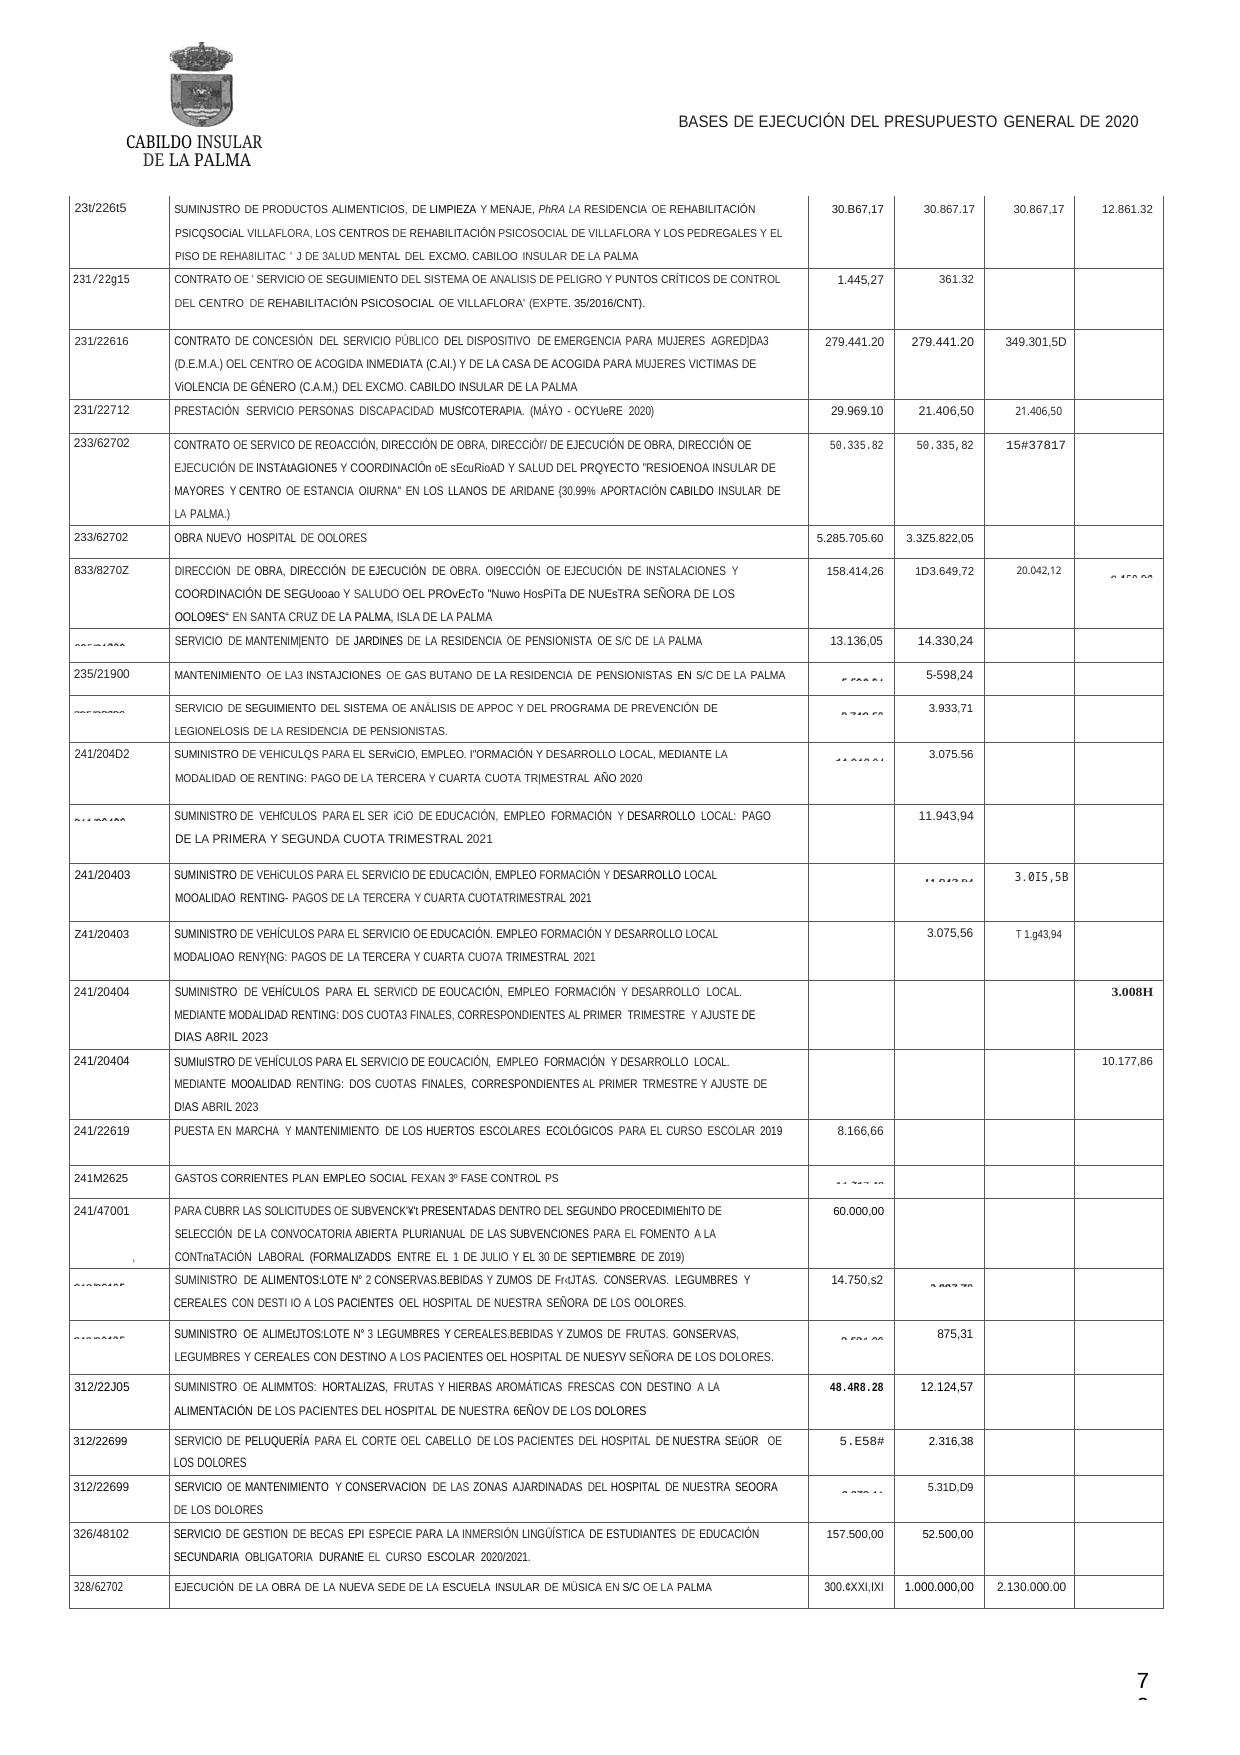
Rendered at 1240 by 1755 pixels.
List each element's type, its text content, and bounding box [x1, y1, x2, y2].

table_cell [985, 1430, 1074, 1475]
table_cell 361.32 [895, 269, 984, 329]
table_cell [895, 864, 984, 921]
table_header 12.861.32 [1075, 196, 1163, 268]
table_cell 279.441.20 [895, 330, 984, 399]
table_cell 2.130.000.00 [985, 1576, 1074, 1608]
table_cell SUMINISTRO DE VEHfCULOS PARA EL SER iCiO DE EDUCACIÓN, EMPLEO FORMACIÓN Y DESARROLLO LOCAL: PAGO DE LA PRIMERA Y SEGUNDA CUOTA TRIMESTRAL 2021 [170, 805, 808, 863]
table_cell 326/48102 [70, 1523, 169, 1575]
table_header SUMINJSTRO DE PRODUCTOS ALIMENTICIOS, DE LIMPIEZA Y MENAJE, PhRA LA RESIDENCIA OE REHABILITACIÓN PSICQSOCiAL VILLAFLORA, LOS CENTROS DE REHABILITACIÓN PSICOSOCIAL DE VILLAFLORA Y LOS PEDREGALES Y EL PISO DE REHA8ILITAC ' J DE 3ALUD MENTAL DEL EXCMO. CABILOO INSULAR DE LA PALMA [170, 196, 808, 268]
table_cell 20.042,12 [985, 559, 1074, 628]
table_cell [809, 1050, 894, 1119]
table_cell 10.177,86 [1075, 1050, 1163, 1119]
table_cell [809, 663, 894, 695]
table_cell [985, 1199, 1074, 1268]
table_cell Z41/20403 [70, 922, 169, 979]
table_cell SUMINISTRO DE VEHiCULOS PARA EL SERVICIO DE EDUCACIÓN, EMPLEO FORMACIÓN Y DESARROLLO LOCAL MOOALIDAO RENTING- PAGOS DE LA TERCERA Y CUARTA CUOTATRIMESTRAL 2021 [170, 864, 808, 921]
table_cell [985, 981, 1074, 1049]
table_cell 312/22J05 [70, 1375, 169, 1428]
table_cell [809, 743, 894, 804]
table_cell [985, 696, 1074, 742]
table_cell 15#37817 [985, 434, 1074, 525]
table_cell [985, 1120, 1074, 1165]
table_cell 2.316,38 [895, 1430, 984, 1475]
table_cell 3.3Z5.822,05 [895, 526, 984, 557]
table_cell 1.000.000,00 [895, 1576, 984, 1608]
table_cell 52.500,00 [895, 1523, 984, 1575]
table_cell 241/20403 [70, 864, 169, 921]
table_cell [1075, 1120, 1163, 1165]
table_cell [1075, 330, 1163, 399]
table_cell 14.330,24 [895, 629, 984, 662]
table_cell [809, 1321, 894, 1374]
table_cell 158.414,26 [809, 559, 894, 628]
table_cell [1075, 1166, 1163, 1198]
table_cell 50.335.82 [809, 434, 894, 525]
table_cell [809, 922, 894, 979]
table_cell SUMIuISTRO DE VEHÍCULOS PARA EL SERVICIO DE EOUCACIÓN, EMPLEO FORMACIÓN Y DESARROLLO LOCAL. MEDIANTE MOOALIDAD RENTING: DOS CUOTAS FINALES, CORRESPONDIENTES AL PRIMER TRMESTRE Y AJUSTE DE D!AS ABRIL 2023 [170, 1050, 808, 1119]
table_cell SUMINISTRO DE VEHÍCULOS PARA EL SERVICIO OE EDUCACIÓN. EMPLEO FORMACIÓN Y DESARROLLO LOCAL MODALIOAO RENY{NG: PAGOS DE LA TERCERA Y CUARTA CUO7A TRIMESTRAL 2021 [170, 922, 808, 979]
table_cell [1075, 696, 1163, 742]
table_cell 21.406,50 [895, 400, 984, 432]
table_cell [70, 1269, 169, 1320]
table_cell SUMINISTRO DE VEHICULQS PARA EL SERviCIO, EMPLEO. I"ORMACIÓN Y DESARROLLO LOCAL, MEDIANTE LA MODALIDAD OE RENTING: PAGO DE LA TERCERA Y CUARTA CUOTA TR|MESTRAL AÑO 2020 [170, 743, 808, 804]
table_cell SUMINISTRO OE ALIMMTOS: HORTALIZAS, FRUTAS Y HIERBAS AROMÁTICAS FRESCAS CON DESTINO A LA ALIMENTACIÓN DE LOS PACIENTES DEL HOSPITAL DE NUESTRA 6EÑOV DE LOS DOLORES [170, 1375, 808, 1428]
table_cell [1075, 1430, 1163, 1475]
table_cell 233/62702 [70, 434, 169, 525]
table_cell 231/22712 [70, 400, 169, 432]
table_cell [1075, 526, 1163, 557]
table_cell [1075, 1269, 1163, 1320]
table_cell [809, 981, 894, 1049]
table_cell [809, 805, 894, 863]
table_cell 3.075.56 [895, 743, 984, 804]
table_cell [1075, 434, 1163, 525]
table_cell 349.301,5D [985, 330, 1074, 399]
table_cell 29.969.10 [809, 400, 894, 432]
table_cell 21.406,50 [985, 400, 1074, 432]
table_cell [985, 526, 1074, 557]
table_cell SERVICIO DE SEGUIMIENTO DEL SISTEMA OE ANÁLISIS DE APPOC Y DEL PROGRAMA DE PREVENCIÓN DE LEGIONELOSIS DE LA RESIDENCIA DE PENSIONISTAS. [170, 696, 808, 742]
table_cell DIRECCION DE OBRA, DIRECCIÓN DE EJECUCIÓN DE OBRA. OI9ECCIÓN OE EJECUCIÓN DE INSTALACIONES Y COORDINACIÓN DE SEGUooao Y SALUDO OEL PROvEcTo "Nuwo HosPiTa DE NUEsTRA SEÑORA DE LOS OOLO9ES“ EN SANTA CRUZ DE LA PALMA, ISLA DE LA PALMA [170, 559, 808, 628]
table_cell SUMINISTRO OE ALIMEtJTOS:LOTE N° 3 LEGUMBRES Y CEREALES.BEBIDAS Y ZUMOS DE FRUTAS. GONSERVAS, LEGUMBRES Y CEREALES CON DESTINO A LOS PACIENTES OEL HOSPITAL DE NUESYV SEÑORA DE LOS DOLORES. [170, 1321, 808, 1374]
table_cell 3.0I5,5B [985, 864, 1074, 921]
table_cell SERVICIO DE GESTION DE BECAS EPI ESPECIE PARA LA INMERSIÓN LINGÜÍSTICA DE ESTUDIANTES DE EDUCACIÓN SECUNDARIA OBLIGATORIA DURANtE EL CURSO ESCOLAR 2020/2021. [170, 1523, 808, 1575]
table_cell [1075, 1576, 1163, 1608]
table_cell 8.166,66 [809, 1120, 894, 1165]
table_cell MANTENIMIENTO OE LA3 INSTAJCIONES OE GAS BUTANO DE LA RESIDENCIA DE PENSIONISTAS EN S/C DE LA PALMA [170, 663, 808, 695]
table_cell SUMINISTRO DE VEHÍCULOS PARA EL SERVICD DE EOUCACIÓN, EMPLEO FORMACIÓN Y DESARROLLO LOCAL. MEDIANTE MODALIDAD RENTING: DOS CUOTA3 FINALES, CORRESPONDIENTES AL PRIMER TRIMESTRE Y AJUSTE DE DIAS A8RIL 2023 [170, 981, 808, 1049]
table_cell 300.¢XXI,IXI [809, 1576, 894, 1608]
table_cell 279.441.20 [809, 330, 894, 399]
table_cell 241/20404 [70, 981, 169, 1049]
table_cell CONTRATO OE ' SERVICIO OE SEGUIMIENTO DEL SISTEMA OE ANALISIS DE PELIGRO Y PUNTOS CRÍTICOS DE CONTROL DEL CENTRO DE REHABILITACIÓN PSICOSOCIAL OE VILLAFLORA' (EXPTE. 35/2016/CNT). [170, 269, 808, 329]
table_cell [985, 1476, 1074, 1521]
table_cell [895, 1166, 984, 1198]
table_cell 13.136,05 [809, 629, 894, 662]
table_cell 3.008H [1075, 981, 1163, 1049]
table_cell PUESTA EN MARCHA Y MANTENIMIENTO DE LOS HUERTOS ESCOLARES ECOLÓGICOS PARA EL CURSO ESCOLAR 2019 [170, 1120, 808, 1165]
table_cell [1075, 559, 1163, 628]
table_cell [895, 1120, 984, 1165]
table_cell 241/22619 [70, 1120, 169, 1165]
table_cell [1075, 663, 1163, 695]
table_cell OBRA NUEVO HOSPITAL DE OOLORES [170, 526, 808, 557]
table_cell [809, 864, 894, 921]
table_header 30.B67,17 [809, 196, 894, 268]
table_cell 12.124,57 [895, 1375, 984, 1428]
table_header 30.867,17 [985, 196, 1074, 268]
table_cell [1075, 1523, 1163, 1575]
table_cell 241/20404 [70, 1050, 169, 1119]
table_cell [70, 696, 169, 742]
table_cell 1.445,27 [809, 269, 894, 329]
table_cell PARA CUBRR LAS SOLICITUDES OE SUBVENCK'¥'t PRESENTADAS DENTRO DEL SEGUNDO PROCEDIMIEhITO DE SELECCIÓN DE LA CONVOCATORIA ABIERTA PLURIANUAL DE LAS SUBVENCIONES PARA EL FOMENTO A LA CONTnaTACIÓN LABORAL (FORMALIZADDS ENTRE EL 1 DE JULIO Y EL 30 DE SEPTIEMBRE DE Z019) [170, 1199, 808, 1268]
table_cell 875,31 [895, 1321, 984, 1374]
table_cell [895, 1269, 984, 1320]
table_cell [895, 981, 984, 1049]
table_cell 1D3.649,72 [895, 559, 984, 628]
table_cell [985, 743, 1074, 804]
table_cell SERVICIO OE MANTENIMIENTO Y CONSERVACION DE LAS ZONAS AJARDINADAS DEL HOSPITAL DE NUESTRA SEOORA DE LOS DOLORES [170, 1476, 808, 1521]
table_cell SERVICIO DE PELUQUERÍA PARA EL CORTE OEL CABELLO DE LOS PACIENTES DEL HOSPITAL DE NUESTRA SEúOR OE LOS DOLORES [170, 1430, 808, 1475]
table_cell [895, 1050, 984, 1119]
picture [169, 42, 233, 127]
table_cell [1075, 805, 1163, 863]
table_cell 157.500,00 [809, 1523, 894, 1575]
table_cell PRESTACIÓN SERVICIO PERSONAS DISCAPACIDAD MUSfCOTERAPIA. (MÁYO - OCYUeRE 2020) [170, 400, 808, 432]
table_cell 5.E58# [809, 1430, 894, 1475]
table_cell [1075, 400, 1163, 432]
table_cell [1075, 629, 1163, 662]
table_cell EJECUCIÓN DE LA OBRA DE LA NUEVA SEDE DE LA ESCUELA INSULAR DE MÜSICA EN S/C OE LA PALMA [170, 1576, 808, 1608]
table_cell [1075, 1375, 1163, 1428]
table_cell [1075, 269, 1163, 329]
table_cell 14.750,s2 [809, 1269, 894, 1320]
table_cell [1075, 864, 1163, 921]
table_cell 233/62702 [70, 526, 169, 557]
table_cell 328/62702 [70, 1576, 169, 1608]
table_cell 5.285.705.60 [809, 526, 894, 557]
table_cell [70, 629, 169, 662]
table_cell [985, 1523, 1074, 1575]
table_cell [1075, 743, 1163, 804]
table_cell 50.335,82 [895, 434, 984, 525]
table_cell 5-598,24 [895, 663, 984, 695]
table_header 30.867.17 [895, 196, 984, 268]
table_cell 48.4R8.28 [809, 1375, 894, 1428]
table_cell [985, 629, 1074, 662]
table_cell 60.000,00 [809, 1199, 894, 1268]
table_cell 235/21900 [70, 663, 169, 695]
table_cell [985, 269, 1074, 329]
table_cell [809, 1166, 894, 1198]
table_cell 241M2625 [70, 1166, 169, 1198]
table_cell 833/8270Z [70, 559, 169, 628]
table_cell CONTRATO DE CONCESIÓN DEL SERVICIO PÚBLICO DEL DISPOSITIVO DE EMERGENCIA PARA MUJERES AGRED]DA3 (D.E.M.A.) OEL CENTRO OE ACOGIDA INMEDIATA (C.AI.) Y DE LA CASA DE ACOGIDA PARA MUJERES VICTIMAS DE ViOLENClA DE GÉNERO (C.A.M,) DEL EXCMO. CABILDO INSULAR DE LA PALMA [170, 330, 808, 399]
table_cell [1075, 1199, 1163, 1268]
table_cell CONTRATO OE SERVICO DE REOACCIÓN, DIRECCIÓN DE OBRA, DIRECCiÓI'/ DE EJECUCIÓN DE OBRA, DIRECCIÓN OE EJECUCIÓN DE lNSTAtAGIONE5 Y COORDINAClÓn oE sEcuRioAD Y SALUD DEL PRQYECTO ”RESIOENOA INSULAR DE MAYORES Y CENTRO OE ESTANCIA OIURNA" EN LOS LLANOS DE ARIDANE {30.99% APORTACIÓN CABILDO INSULAR DE LA PALMA.) [170, 434, 808, 525]
table_cell GASTOS CORRIENTES PLAN EMPLEO SOCIAL FEXAN 3º FASE CONTROL PS [170, 1166, 808, 1198]
table_cell [70, 1321, 169, 1374]
table_cell [985, 1166, 1074, 1198]
table_cell [1075, 1476, 1163, 1521]
table_cell [985, 663, 1074, 695]
table_cell [985, 1050, 1074, 1119]
table_cell [985, 805, 1074, 863]
table_cell SERVICIO DE MANTENIM|ENTO DE JARDINES DE LA RESIDENCIA OE PENSIONISTA OE S/C DE LA PALMA [170, 629, 808, 662]
table_cell [895, 1199, 984, 1268]
table_cell 5.31D,D9 [895, 1476, 984, 1521]
table_cell [1075, 1321, 1163, 1374]
table_cell 241/204D2 [70, 743, 169, 804]
table_header 23t/226t5 [70, 196, 169, 268]
table_cell [985, 1321, 1074, 1374]
table_cell 312/22699 [70, 1430, 169, 1475]
table_cell 231/22616 [70, 330, 169, 399]
table_cell [985, 1375, 1074, 1428]
table_cell [809, 1476, 894, 1521]
table_cell [985, 1269, 1074, 1320]
table_cell 241/47001 , [70, 1199, 169, 1268]
table_cell 312/22699 [70, 1476, 169, 1521]
table_cell 231/22g15 [70, 269, 169, 329]
table_cell 3.075,56 [895, 922, 984, 979]
table_cell SUMINISTRO DE ALIMENTOS:LOTE N° 2 CONSERVAS.BEBIDAS Y ZUMOS DE Fr‹tJTAS. CONSERVAS. LEGUMBRES Y CEREALES CON DESTI IO A LOS PACIENTES OEL HOSPITAL DE NUESTRA SEÑORA DE LOS OOLORES. [170, 1269, 808, 1320]
table_cell 11.943,94 [895, 805, 984, 863]
table_cell T 1.g43,94 [985, 922, 1074, 979]
table_cell 3.933,71 [895, 696, 984, 742]
table_cell [809, 696, 894, 742]
table_cell [70, 805, 169, 863]
table_cell [1075, 922, 1163, 979]
